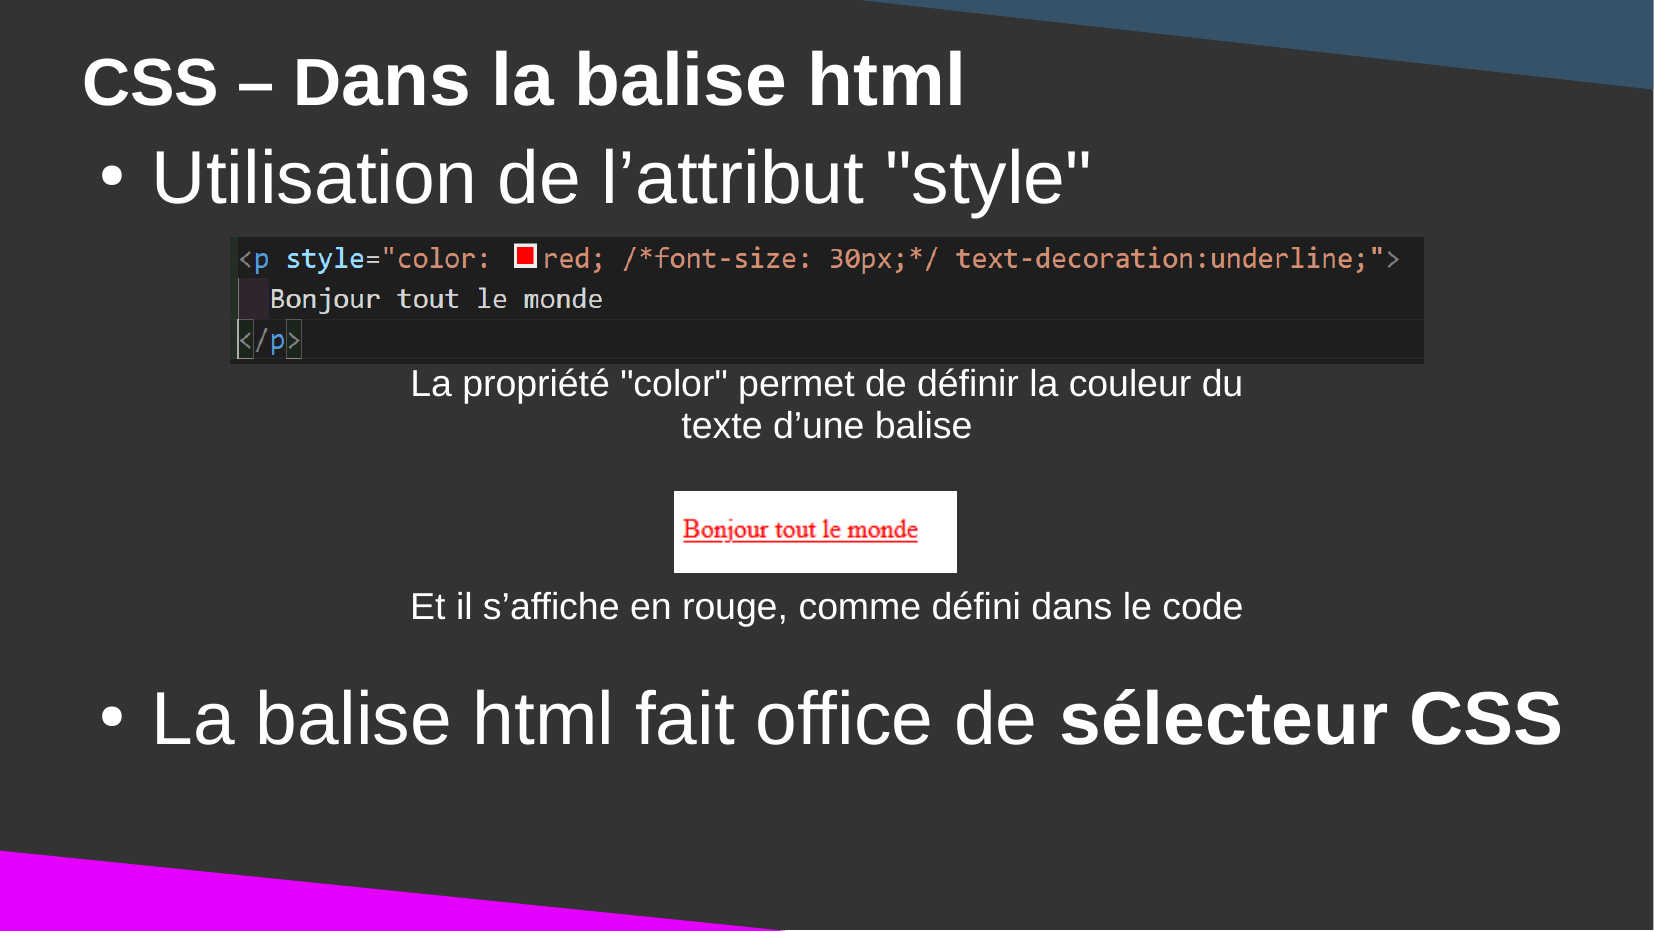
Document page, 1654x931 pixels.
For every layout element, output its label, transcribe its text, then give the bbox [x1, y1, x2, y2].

text_box La propriété "color" permet de définir la couleur du texte d’une balise [389, 364, 1265, 454]
picture [674, 491, 957, 573]
text_box [859, 0, 1654, 90]
picture [230, 237, 1424, 364]
title CSS – Dans la balise html [82, 37, 1571, 132]
list La balise html fait office de sélecteur CSS [80, 676, 1605, 766]
list Utilisation de l’attribut "style" [80, 135, 1605, 225]
text_box Et il s’affiche en rouge, comme défini dans le code [389, 578, 1265, 653]
text_box [0, 850, 788, 931]
